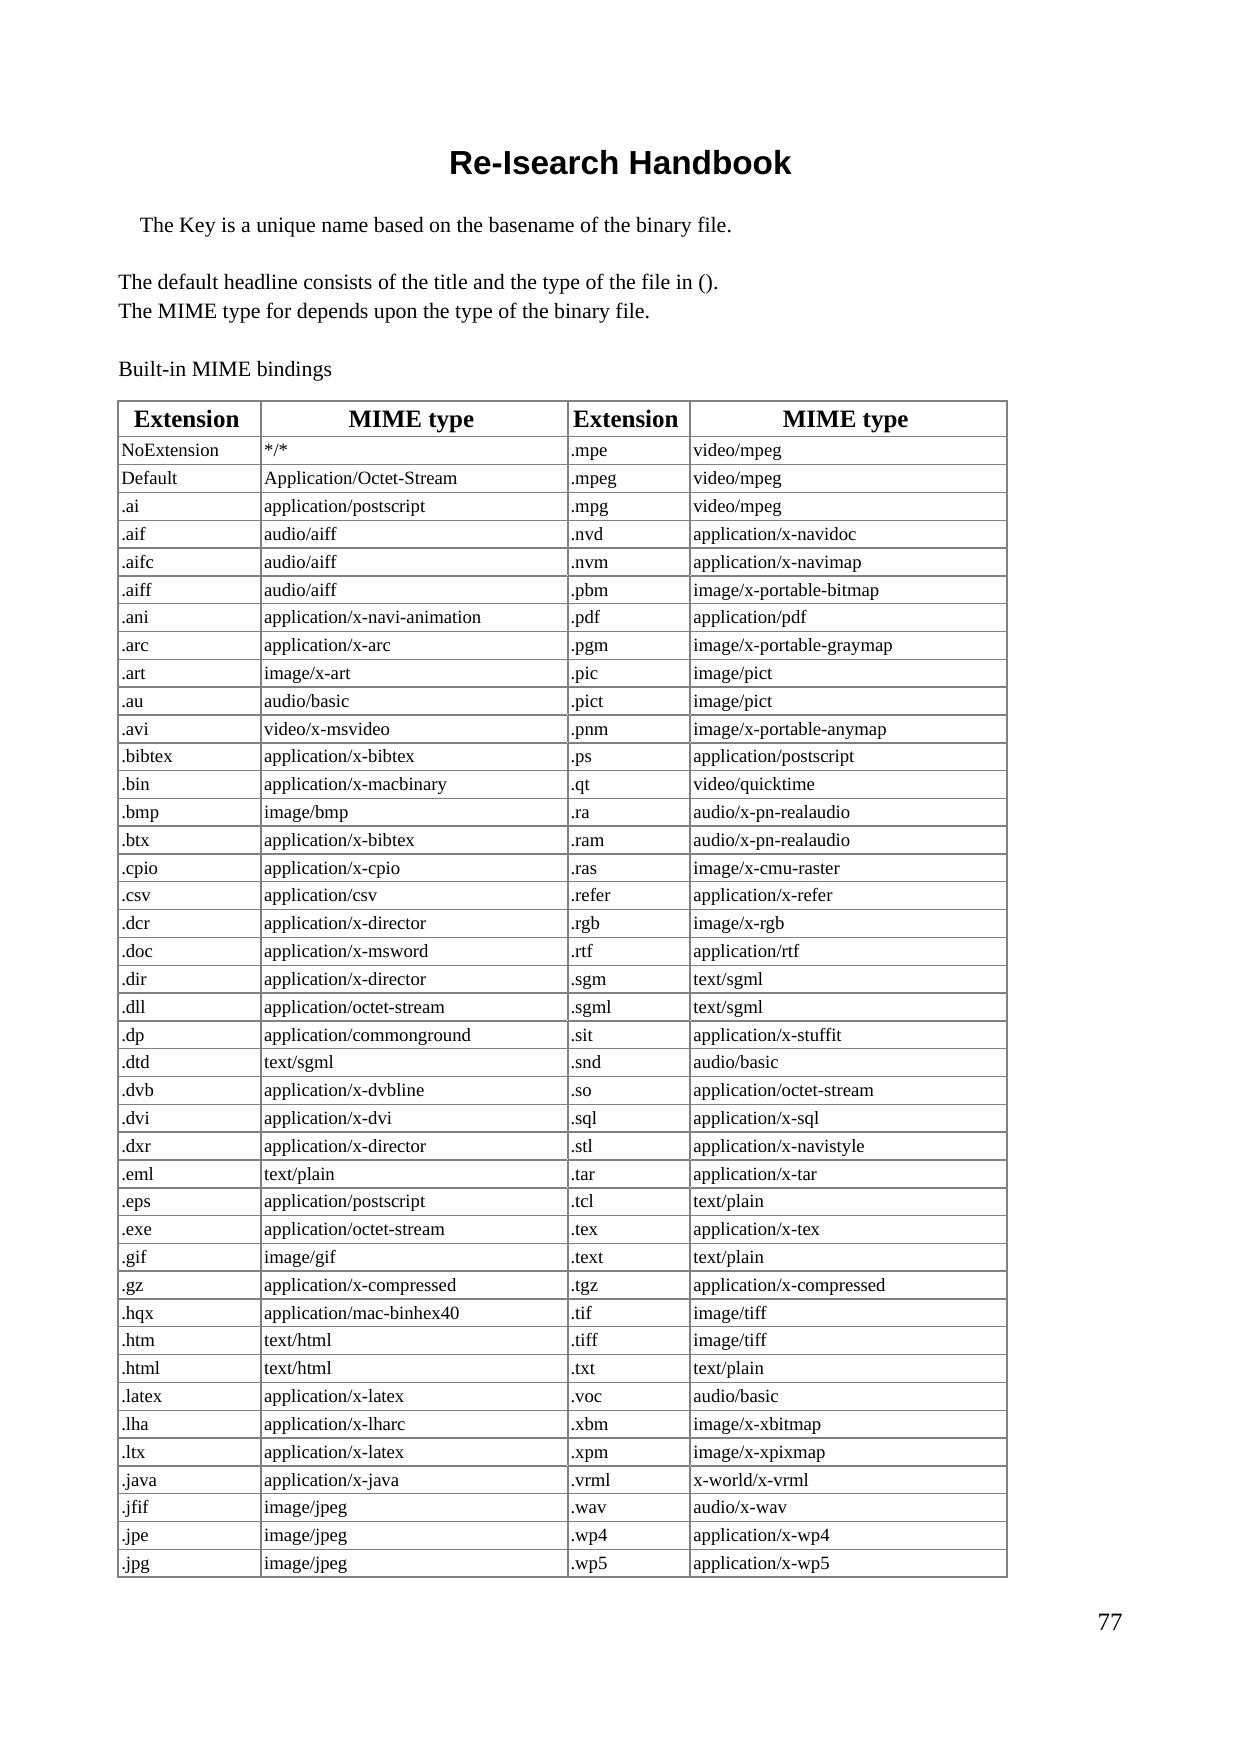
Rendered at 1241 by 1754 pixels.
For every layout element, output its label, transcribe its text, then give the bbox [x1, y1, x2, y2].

table_cell .hqx [119, 1300, 260, 1326]
table_cell .xbm [569, 1411, 689, 1437]
table_cell video/mpeg [691, 493, 1006, 519]
table_cell .jpg [119, 1550, 260, 1576]
table_cell application/mac-binhex40 [262, 1300, 567, 1326]
table_cell application/csv [262, 882, 567, 909]
table_cell application/pdf [691, 604, 1006, 631]
table_cell image/jpeg [262, 1550, 567, 1576]
table_cell application/x-director [262, 1133, 567, 1159]
table_cell .doc [119, 938, 260, 964]
table_cell application/x-tex [691, 1216, 1006, 1243]
table_cell application/x-latex [262, 1383, 567, 1409]
table_cell .xpm [569, 1439, 689, 1465]
table_cell application/octet-stream [691, 1077, 1006, 1103]
table_cell image/x-portable-graymap [691, 632, 1006, 658]
table_cell image/pict [691, 660, 1006, 686]
table_cell application/postscript [262, 493, 567, 519]
text The MIME type for depends upon the type of the binary file. [118, 298, 1122, 323]
table_cell .jfif [119, 1494, 260, 1521]
table_cell .qt [569, 771, 689, 798]
table_cell application/x-arc [262, 632, 567, 658]
table_cell .bmp [119, 799, 260, 825]
table_cell .au [119, 688, 260, 714]
text The default headline consists of the title and the type of the file in (). [118, 269, 1122, 294]
table_cell NoExtension [119, 437, 260, 464]
table_cell x-world/x-vrml [691, 1467, 1006, 1493]
table_cell image/jpeg [262, 1522, 567, 1548]
table_cell image/tiff [691, 1327, 1006, 1354]
table_cell application/x-cpio [262, 855, 567, 881]
table_cell .rtf [569, 938, 689, 964]
table_cell .dvi [119, 1105, 260, 1131]
table_cell .dcr [119, 910, 260, 937]
table_cell .arc [119, 632, 260, 658]
table_cell application/x-navidoc [691, 521, 1006, 547]
table_cell .ps [569, 744, 689, 770]
table_cell image/x-cmu-raster [691, 855, 1006, 881]
table_cell .avi [119, 716, 260, 742]
table_cell application/x-latex [262, 1439, 567, 1465]
table_cell application/octet-stream [262, 1216, 567, 1243]
table_cell application/x-dvi [262, 1105, 567, 1131]
table_cell application/x-lharc [262, 1411, 567, 1437]
table_cell .dvb [119, 1077, 260, 1103]
table_cell text/sgml [691, 966, 1006, 992]
table_cell image/x-xpixmap [691, 1439, 1006, 1465]
table_cell audio/aiff [262, 549, 567, 575]
table_cell .eml [119, 1161, 260, 1187]
table_cell image/x-rgb [691, 910, 1006, 937]
table_cell .cpio [119, 855, 260, 881]
table_cell audio/x-pn-realaudio [691, 827, 1006, 853]
table_cell .ra [569, 799, 689, 825]
table_cell .dtd [119, 1049, 260, 1076]
table_cell .dir [119, 966, 260, 992]
table_cell .tar [569, 1161, 689, 1187]
table_cell .ltx [119, 1439, 260, 1465]
table_cell .pdf [569, 604, 689, 631]
table_cell application/x-dvbline [262, 1077, 567, 1103]
table_cell video/quicktime [691, 771, 1006, 798]
table_cell image/gif [262, 1244, 567, 1270]
table_cell .bin [119, 771, 260, 798]
table_cell .ani [119, 604, 260, 631]
table_cell .ras [569, 855, 689, 881]
table_cell audio/x-wav [691, 1494, 1006, 1521]
table_cell .ram [569, 827, 689, 853]
table_cell application/rtf [691, 938, 1006, 964]
table_cell image/bmp [262, 799, 567, 825]
table_cell .pict [569, 688, 689, 714]
table_cell text/plain [691, 1189, 1006, 1215]
table_cell .nvd [569, 521, 689, 547]
table_cell .wp4 [569, 1522, 689, 1548]
table_cell application/x-macbinary [262, 771, 567, 798]
table_cell */* [262, 437, 567, 464]
table_cell .txt [569, 1355, 689, 1382]
table_cell image/tiff [691, 1300, 1006, 1326]
table_header Extension [119, 402, 260, 436]
table_cell .tcl [569, 1189, 689, 1215]
table_cell text/plain [262, 1161, 567, 1187]
table_cell application/x-director [262, 966, 567, 992]
table_cell .pbm [569, 577, 689, 603]
table_cell image/x-portable-bitmap [691, 577, 1006, 603]
table_cell application/x-navi-animation [262, 604, 567, 631]
table_cell .sql [569, 1105, 689, 1131]
table_cell audio/aiff [262, 521, 567, 547]
table_cell .ai [119, 493, 260, 519]
table_cell Application/Octet-Stream [262, 465, 567, 492]
table_cell .text [569, 1244, 689, 1270]
table_cell audio/basic [691, 1049, 1006, 1076]
table_cell .csv [119, 882, 260, 909]
table_cell application/x-msword [262, 938, 567, 964]
table_cell audio/basic [691, 1383, 1006, 1409]
table_cell .mpe [569, 437, 689, 464]
table_cell application/x-stuffit [691, 1022, 1006, 1048]
table_cell .voc [569, 1383, 689, 1409]
table_cell video/mpeg [691, 437, 1006, 464]
table_cell application/x-sql [691, 1105, 1006, 1131]
table_cell .htm [119, 1327, 260, 1354]
table_cell image/jpeg [262, 1494, 567, 1521]
table_cell .dxr [119, 1133, 260, 1159]
table_cell application/commonground [262, 1022, 567, 1048]
table_cell .aiff [119, 577, 260, 603]
table_cell text/html [262, 1355, 567, 1382]
table_cell application/postscript [691, 744, 1006, 770]
table_cell .exe [119, 1216, 260, 1243]
table_cell video/x-msvideo [262, 716, 567, 742]
table_header Extension [569, 402, 689, 436]
table_cell application/x-wp5 [691, 1550, 1006, 1576]
table_cell .rgb [569, 910, 689, 937]
table_cell application/x-java [262, 1467, 567, 1493]
table_cell .nvm [569, 549, 689, 575]
table_cell .mpg [569, 493, 689, 519]
table_cell .lha [119, 1411, 260, 1437]
table_cell image/x-xbitmap [691, 1411, 1006, 1437]
table_cell audio/x-pn-realaudio [691, 799, 1006, 825]
table_cell .aifc [119, 549, 260, 575]
table_cell .tiff [569, 1327, 689, 1354]
table_cell .tif [569, 1300, 689, 1326]
table_cell image/x-art [262, 660, 567, 686]
table_cell text/sgml [691, 994, 1006, 1020]
table_cell text/html [262, 1327, 567, 1354]
table_cell audio/basic [262, 688, 567, 714]
table_cell .btx [119, 827, 260, 853]
table_cell .pnm [569, 716, 689, 742]
table_cell application/x-navimap [691, 549, 1006, 575]
table_cell application/x-wp4 [691, 1522, 1006, 1548]
table_cell application/x-compressed [262, 1272, 567, 1298]
table_cell .dll [119, 994, 260, 1020]
table_cell text/plain [691, 1355, 1006, 1382]
text The Key is a unique name based on the basename of the binary file. [118, 212, 1122, 237]
table_cell application/x-bibtex [262, 827, 567, 853]
table_cell application/x-director [262, 910, 567, 937]
table_cell text/sgml [262, 1049, 567, 1076]
table_cell .bibtex [119, 744, 260, 770]
table_cell .gif [119, 1244, 260, 1270]
table_cell .dp [119, 1022, 260, 1048]
table_cell application/octet-stream [262, 994, 567, 1020]
table_cell .snd [569, 1049, 689, 1076]
table_cell audio/aiff [262, 577, 567, 603]
table_cell .sgm [569, 966, 689, 992]
table_cell .sgml [569, 994, 689, 1020]
table_cell application/postscript [262, 1189, 567, 1215]
table_cell application/x-navistyle [691, 1133, 1006, 1159]
table_header MIME type [691, 402, 1006, 436]
table_cell application/x-refer [691, 882, 1006, 909]
table_cell .stl [569, 1133, 689, 1159]
table_cell .eps [119, 1189, 260, 1215]
table_cell .tex [569, 1216, 689, 1243]
table_cell .gz [119, 1272, 260, 1298]
table_cell text/plain [691, 1244, 1006, 1270]
table_cell .java [119, 1467, 260, 1493]
table_cell Default [119, 465, 260, 492]
table_cell .aif [119, 521, 260, 547]
table_cell .pic [569, 660, 689, 686]
table_cell .art [119, 660, 260, 686]
table_cell .jpe [119, 1522, 260, 1548]
table_cell .wp5 [569, 1550, 689, 1576]
table_cell .sit [569, 1022, 689, 1048]
table_cell video/mpeg [691, 465, 1006, 492]
table_cell .wav [569, 1494, 689, 1521]
table_cell .refer [569, 882, 689, 909]
table_header MIME type [262, 402, 567, 436]
table_cell application/x-tar [691, 1161, 1006, 1187]
table_cell .pgm [569, 632, 689, 658]
table_cell image/pict [691, 688, 1006, 714]
table_cell image/x-portable-anymap [691, 716, 1006, 742]
table_cell .mpeg [569, 465, 689, 492]
table_cell .vrml [569, 1467, 689, 1493]
table_cell application/x-bibtex [262, 744, 567, 770]
text Built-in MIME bindings [118, 356, 1122, 381]
table_cell .so [569, 1077, 689, 1103]
table_cell .tgz [569, 1272, 689, 1298]
table_cell application/x-compressed [691, 1272, 1006, 1298]
table_cell .html [119, 1355, 260, 1382]
table_cell .latex [119, 1383, 260, 1409]
